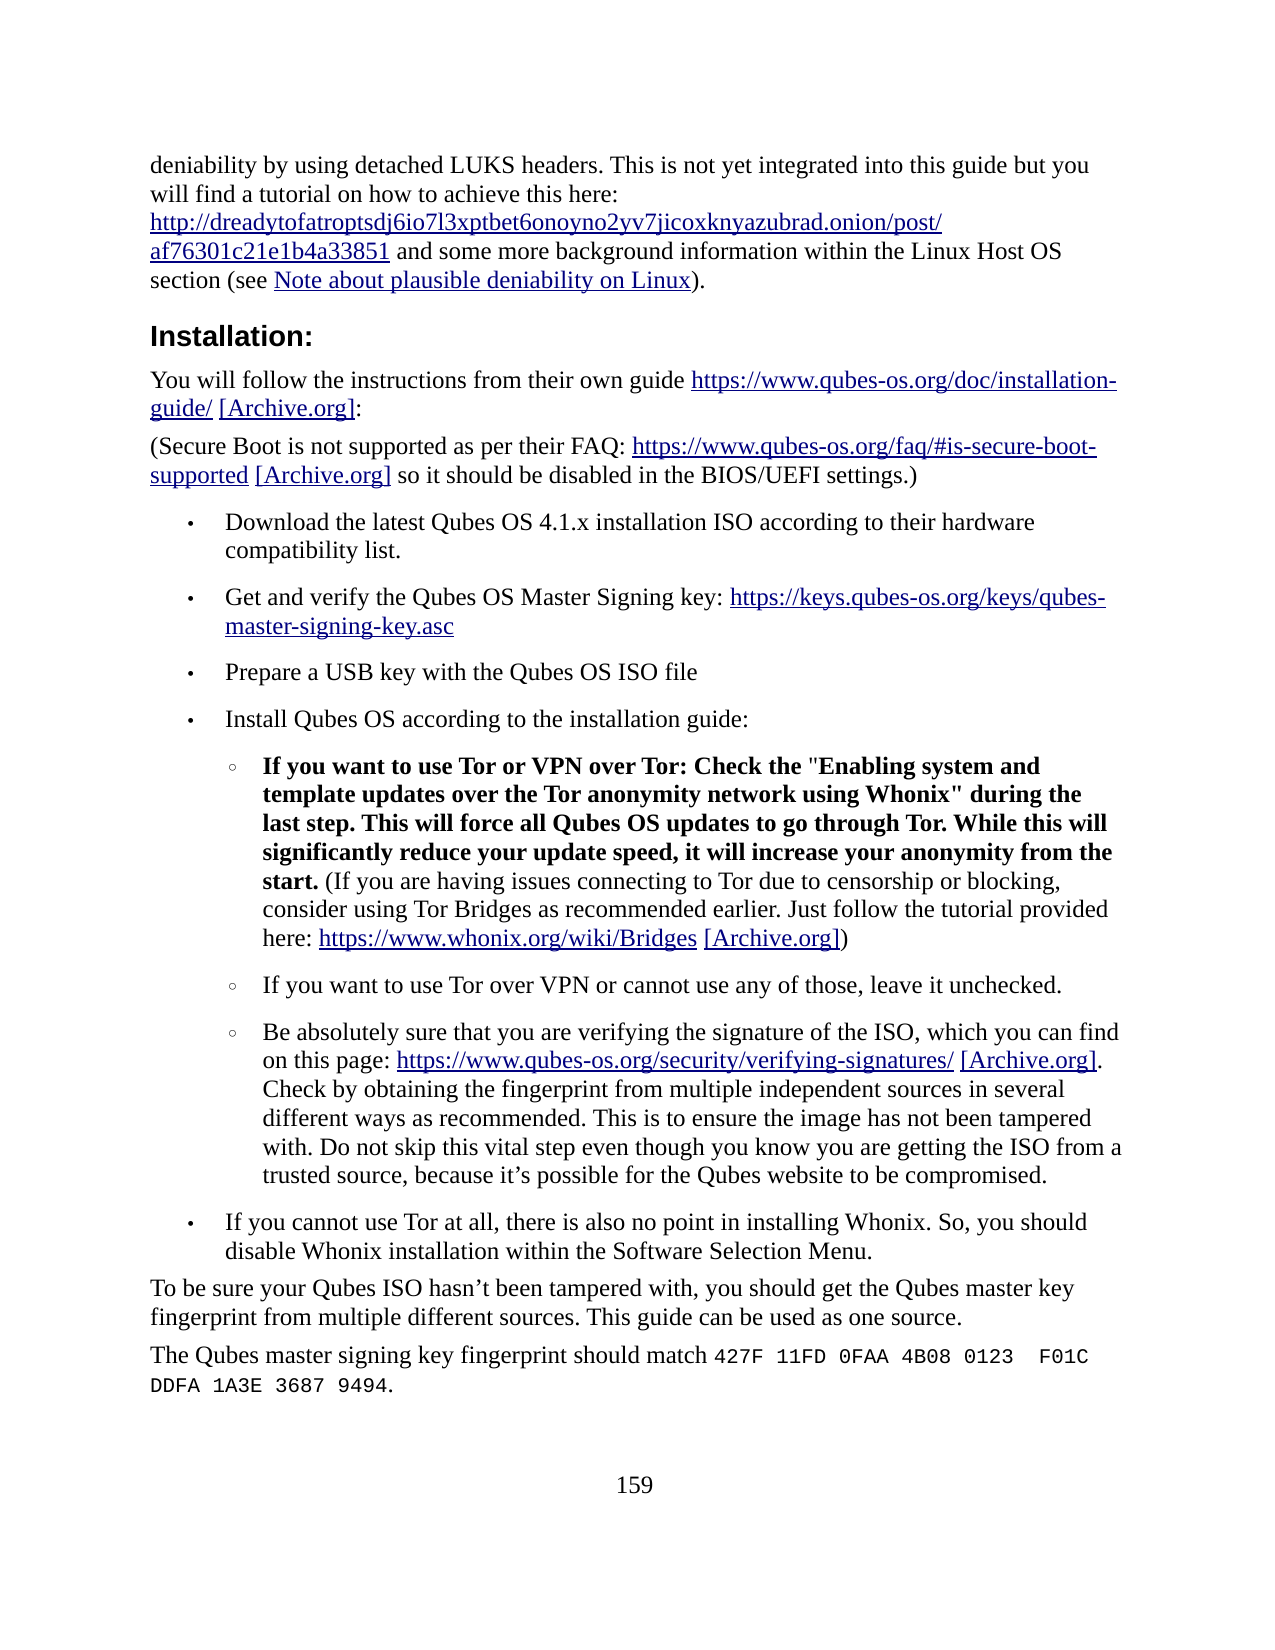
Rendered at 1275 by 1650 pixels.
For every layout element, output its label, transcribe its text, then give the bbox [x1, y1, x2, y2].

subtitle Installation: [150, 319, 1125, 352]
text The Qubes master signing key fingerprint should match 427F 11FD 0FAA 4B08 0123 F01C DDFA 1A3E 3687 9494. [150, 1340, 1125, 1399]
list Be absolutely sure that you are verifying the signature of the ISO, which you can find on this page: https://www.qubes-os.org/security/verifying-signatures/ [Archive.org]. Check by obtaining the fingerprint from multiple independent sources in several different ways as recommended. This is to ensure the image has not been tampered with. Do not skip this vital step even though you know you are getting the ISO from a trusted source, because it’s possible for the Qubes website to be compromised. [225, 1017, 1125, 1189]
list If you want to use Tor over VPN or cannot use any of those, leave it unchecked. [225, 970, 1125, 999]
list Prepare a USB key with the Qubes OS ISO file [187, 657, 1125, 686]
list If you want to use Tor or VPN over Tor: Check the "Enabling system and template updates over the Tor anonymity network using Whonix" during the last step. This will force all Qubes OS updates to go through Tor. While this will significantly reduce your update speed, it will increase your anonymity from the start. (If you are having issues connecting to Tor due to censorship or blocking, consider using Tor Bridges as recommended earlier. Just follow the tutorial provided here: https://www.whonix.org/wiki/Bridges [Archive.org]) [225, 751, 1125, 952]
text To be sure your Qubes ISO hasn’t been tampered with, you should get the Qubes master key fingerprint from multiple different sources. This guide can be used as one source. [150, 1273, 1125, 1331]
text deniability by using detached LUKS headers. This is not yet integrated into this guide but you will find a tutorial on how to achieve this here: http://dreadytofatroptsdj6io7l3xptbet6onoyno2yv7jicoxknyazubrad.onion/post/af76301c21e1b4a33851 and some more background information within the Linux Host OS section (see Note about plausible deniability on Linux). [150, 150, 1125, 294]
list Download the latest Qubes OS 4.1.x installation ISO according to their hardware compatibility list. [187, 507, 1125, 564]
list Get and verify the Qubes OS Master Signing key: https://keys.qubes-os.org/keys/qubes-master-signing-key.asc [187, 582, 1125, 639]
text You will follow the instructions from their own guide https://www.qubes-os.org/doc/installation-guide/ [Archive.org]: [150, 365, 1125, 422]
text (Secure Boot is not supported as per their FAQ: https://www.qubes-os.org/faq/#is-secure-boot-supported [Archive.org] so it should be disabled in the BIOS/UEFI settings.) [150, 431, 1125, 489]
list If you cannot use Tor at all, there is also no point in installing Whonix. So, you should disable Whonix installation within the Software Selection Menu. [187, 1207, 1125, 1264]
list Install Qubes OS according to the installation guide: [187, 704, 1125, 733]
